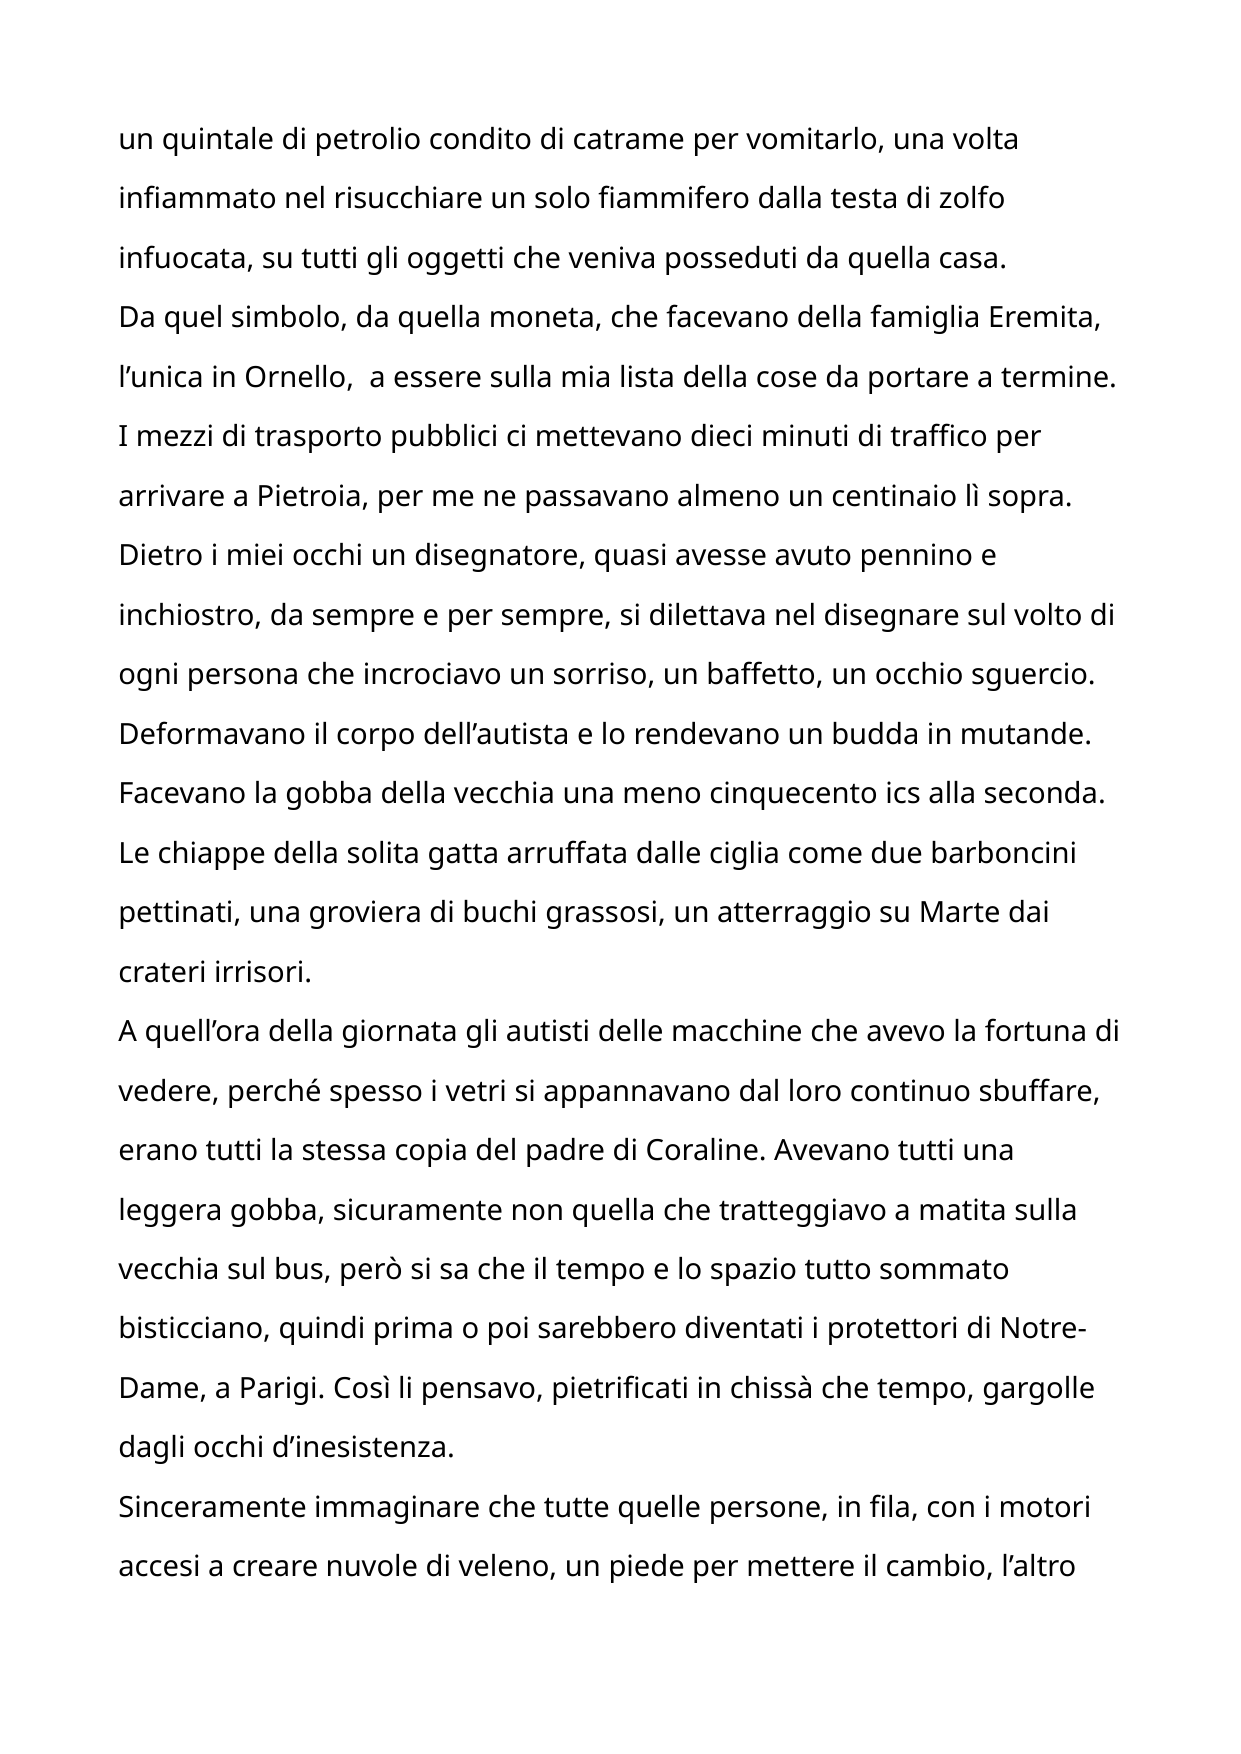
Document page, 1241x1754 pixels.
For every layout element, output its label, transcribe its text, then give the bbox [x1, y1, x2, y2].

text un quintale di petrolio condito di catrame per vomitarlo, una volta infiammato nel risucchiare un solo fiammifero dalla testa di zolfo infuocata, su tutti gli oggetti che veniva posseduti da quella casa. Da quel simbolo, da quella moneta, che facevano della famiglia Eremita, l’unica in Ornello, a essere sulla mia lista della cose da portare a termine. I mezzi di trasporto pubblici ci mettevano dieci minuti di traffico per arrivare a Pietroia, per me ne passavano almeno un centinaio lì sopra. Dietro i miei occhi un disegnatore, quasi avesse avuto pennino e inchiostro, da sempre e per sempre, si dilettava nel disegnare sul volto di ogni persona che incrociavo un sorriso, un baffetto, un occhio sguercio. Deformavano il corpo dell’autista e lo rendevano un budda in mutande. Facevano la gobba della vecchia una meno cinquecento ics alla seconda. Le chiappe della solita gatta arruffata dalle ciglia come due barboncini pettinati, una groviera di buchi grassosi, un atterraggio su Marte dai crateri irrisori. A quell’ora della giornata gli autisti delle macchine che avevo la fortuna di vedere, perché spesso i vetri si appannavano dal loro continuo sbuffare, erano tutti la stessa copia del padre di Coraline. Avevano tutti una leggera gobba, sicuramente non quella che tratteggiavo a matita sulla vecchia sul bus, però si sa che il tempo e lo spazio tutto sommato bisticciano, quindi prima o poi sarebbero diventati i protettori di Notre-Dame, a Parigi. Così li pensavo, pietrificati in chissà che tempo, gargolle dagli occhi d’inesistenza. Sinceramente immaginare che tutte quelle persone, in fila, con i motori accesi a creare nuvole di veleno, un piede per mettere il cambio, l’altro [118, 118, 1122, 1585]
